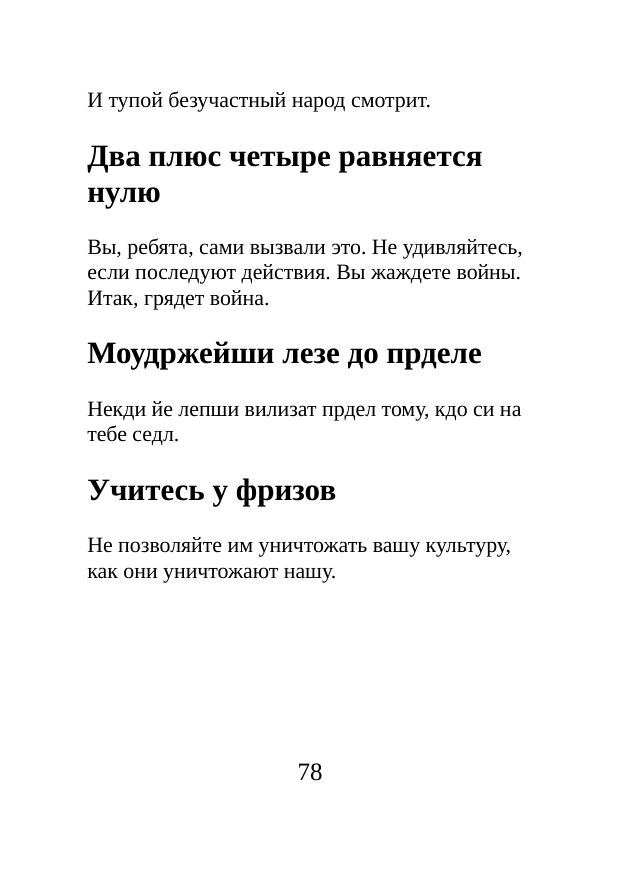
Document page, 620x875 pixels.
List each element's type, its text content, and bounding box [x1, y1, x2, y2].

text Моудржейши лезе до прделе [87, 335, 532, 371]
text Некди йе лепши вилизат прдел тому, кдо си на тебе седл. [87, 396, 532, 446]
text Вы, ребята, сами вызвали это. Не удивляйтесь, если последуют действия. Вы жаждете войны. Итак, грядет война. [87, 234, 532, 310]
text Два плюс четыре равняется нулю [87, 137, 532, 209]
text Не позволяйте им уничтожать вашу культуру, как они уничтожают нашу. [87, 532, 532, 583]
text И тупой безучастный народ смотрит. [87, 87, 532, 112]
text Учитесь у фризов [87, 471, 532, 507]
